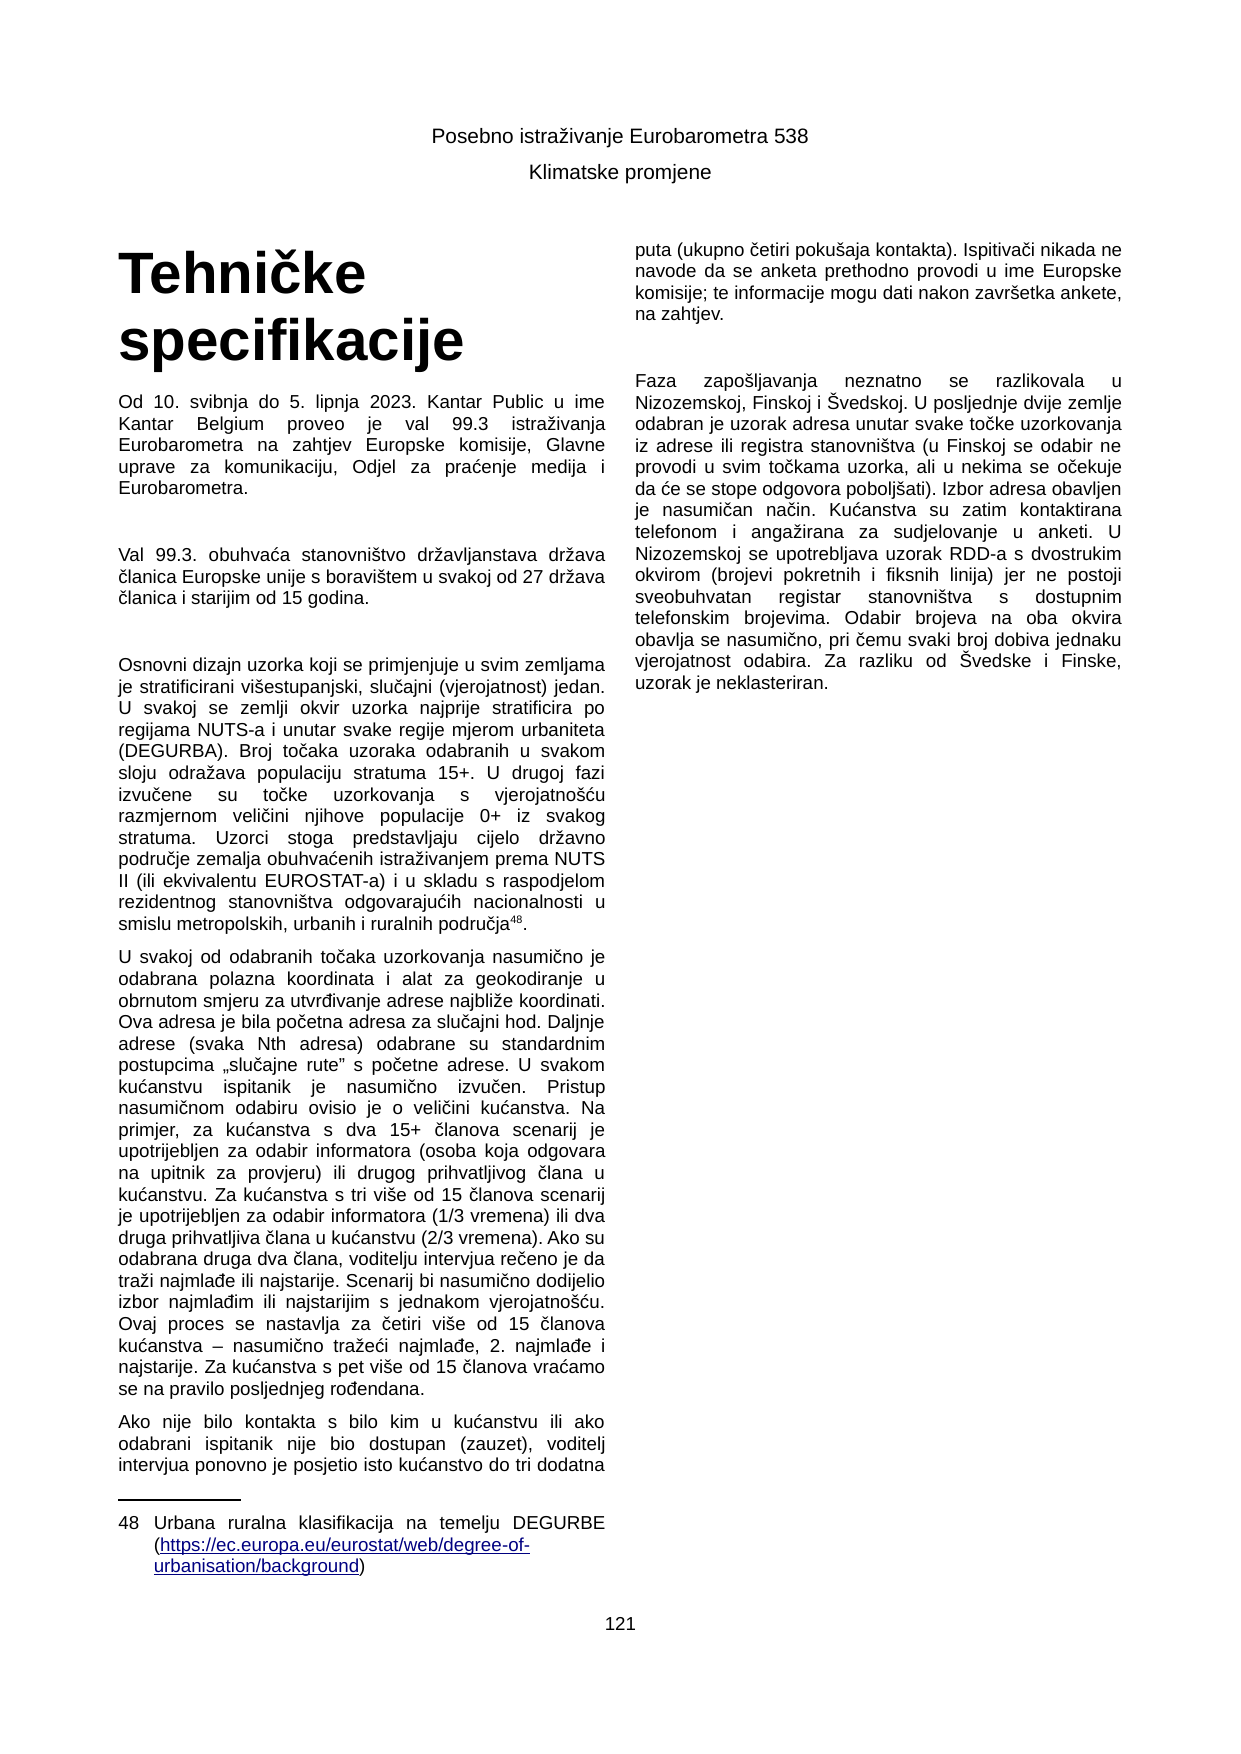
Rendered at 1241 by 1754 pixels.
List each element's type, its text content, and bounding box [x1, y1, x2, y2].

subtitle Tehničke specifikacije [118, 238, 605, 372]
text Val 99.3. obuhvaća stanovništvo državljanstava država članica Europske unije s boravištem u svakoj od 27 država članica i starijim od 15 godina. [118, 544, 605, 609]
text U svakoj od odabranih točaka uzorkovanja nasumično je odabrana polazna koordinata i alat za geokodiranje u obrnutom smjeru za utvrđivanje adrese najbliže koordinati. Ova adresa je bila početna adresa za slučajni hod. Daljnje adrese (svaka Nth adresa) odabrane su standardnim postupcima „slučajne rute” s početne adrese. U svakom kućanstvu ispitanik je nasumično izvučen. Pristup nasumičnom odabiru ovisio je o veličini kućanstva. Na primjer, za kućanstva s dva 15+ članova scenarij je upotrijebljen za odabir informatora (osoba koja odgovara na upitnik za provjeru) ili drugog prihvatljivog člana u kućanstvu. Za kućanstva s tri više od 15 članova scenarij je upotrijebljen za odabir informatora (1/3 vremena) ili dva druga prihvatljiva člana u kućanstvu (2/3 vremena). Ako su odabrana druga dva člana, voditelju intervjua rečeno je da traži najmlađe ili najstarije. Scenarij bi nasumično dodijelio izbor najmlađim ili najstarijim s jednakom vjerojatnošću. Ovaj proces se nastavlja za četiri više od 15 članova kućanstva – nasumično tražeći najmlađe, 2. najmlađe i najstarije. Za kućanstva s pet više od 15 članova vraćamo se na pravilo posljednjeg rođendana. [118, 946, 605, 1399]
text Od 10. svibnja do 5. lipnja 2023. Kantar Public u ime Kantar Belgium proveo je val 99.3 istraživanja Eurobarometra na zahtjev Europske komisije, Glavne uprave za komunikaciju, Odjel za praćenje medija i Eurobarometra. [118, 391, 605, 499]
text Urbana ruralna klasifikacija na temelju DEGURBE (https://ec.europa.eu/eurostat/web/degree-of-urbanisation/background) [118, 1512, 605, 1577]
text Osnovni dizajn uzorka koji se primjenjuje u svim zemljama je stratificirani višestupanjski, slučajni (vjerojatnost) jedan. U svakoj se zemlji okvir uzorka najprije stratificira po regijama NUTS-a i unutar svake regije mjerom urbaniteta (DEGURBA). Broj točaka uzoraka odabranih u svakom sloju odražava populaciju stratuma 15+. U drugoj fazi izvučene su točke uzorkovanja s vjerojatnošću razmjernom veličini njihove populacije 0+ iz svakog stratuma. Uzorci stoga predstavljaju cijelo državno područje zemalja obuhvaćenih istraživanjem prema NUTS II (ili ekvivalentu EUROSTAT-a) i u skladu s raspodjelom rezidentnog stanovništva odgovarajućih nacionalnosti u smislu metropolskih, urbanih i ruralnih područja. [118, 654, 605, 934]
text Faza zapošljavanja neznatno se razlikovala u Nizozemskoj, Finskoj i Švedskoj. U posljednje dvije zemlje odabran je uzorak adresa unutar svake točke uzorkovanja iz adrese ili registra stanovništva (u Finskoj se odabir ne provodi u svim točkama uzorka, ali u nekima se očekuje da će se stope odgovora poboljšati). Izbor adresa obavljen je nasumičan način. Kućanstva su zatim kontaktirana telefonom i angažirana za sudjelovanje u anketi. U Nizozemskoj se upotrebljava uzorak RDD-a s dvostrukim okvirom (brojevi pokretnih i fiksnih linija) jer ne postoji sveobuhvatan registar stanovništva s dostupnim telefonskim brojevima. Odabir brojeva na oba okvira obavlja se nasumično, pri čemu svaki broj dobiva jednaku vjerojatnost odabira. Za razliku od Švedske i Finske, uzorak je neklasteriran. [635, 370, 1122, 693]
text puta (ukupno četiri pokušaja kontakta). Ispitivači nikada ne navode da se anketa prethodno provodi u ime Europske komisije; te informacije mogu dati nakon završetka ankete, na zahtjev. [635, 238, 1122, 324]
text Ako nije bilo kontakta s bilo kim u kućanstvu ili ako odabrani ispitanik nije bio dostupan (zauzet), voditelj intervjua ponovno je posjetio isto kućanstvo do tri dodatna [118, 1411, 605, 1476]
